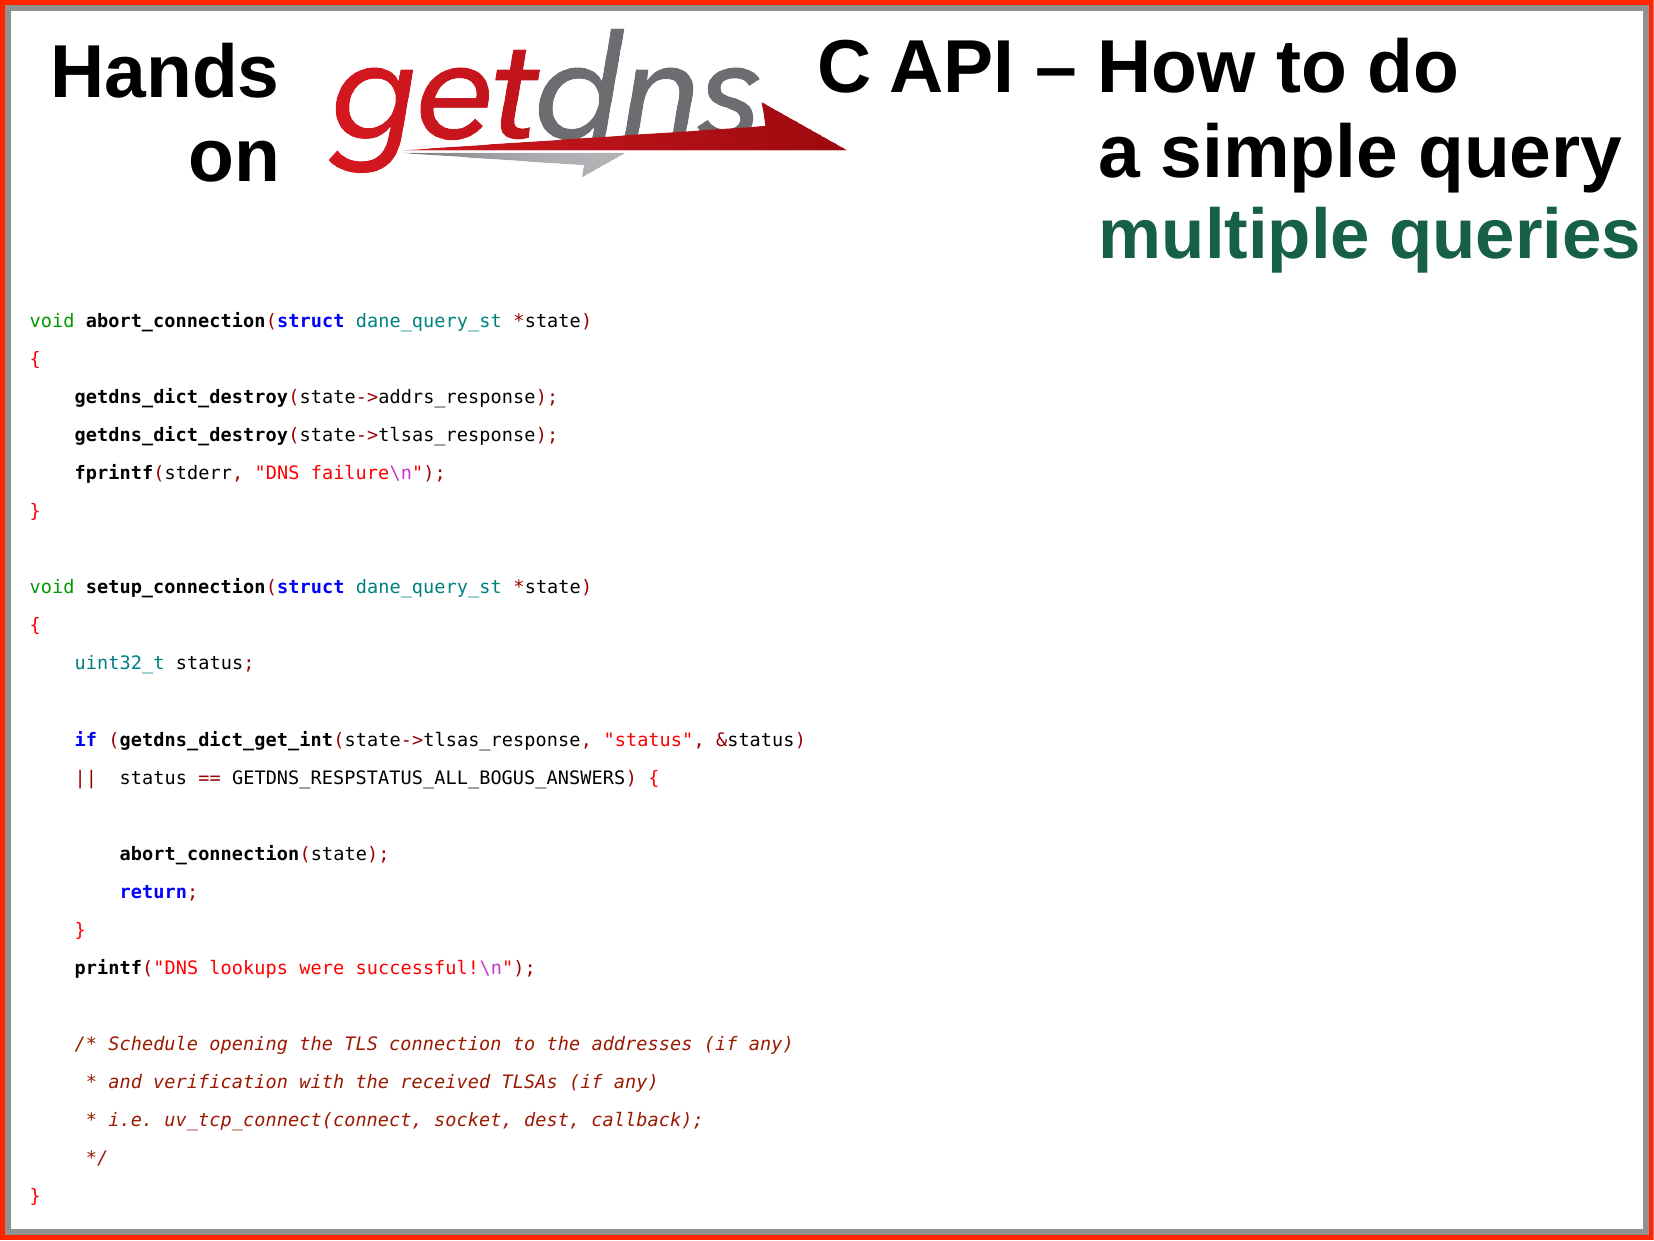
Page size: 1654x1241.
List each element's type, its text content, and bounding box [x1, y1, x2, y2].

title Hands on [0, 0, 280, 267]
picture [319, 20, 857, 193]
text_box multiple queries [1098, 192, 1654, 277]
list void abort_connection(struct dane_query_st *state) { getdns_dict_destroy(state->addrs_response); getdns_dict_destroy(state->tlsas_response); fprintf(stderr, "DNS failure\n"); } void setup_connection(struct dane_query_st *state) { uint32_t status; if (getdns_dict_get_int(state->tlsas_response, "status", &status) || status == GETDNS_RESPSTATUS_ALL_BOGUS_ANSWERS) { abort_connection(state); return; } printf("DNS lookups were successful!\n"); /* Schedule opening the TLS connection to the addresses (if any) * and verification with the received TLSAs (if any) * i.e. uv_tcp_connect(connect, socket, dest, callback); */ } [29, 310, 1651, 1226]
title C API – How to do a simple query [817, 25, 1654, 193]
